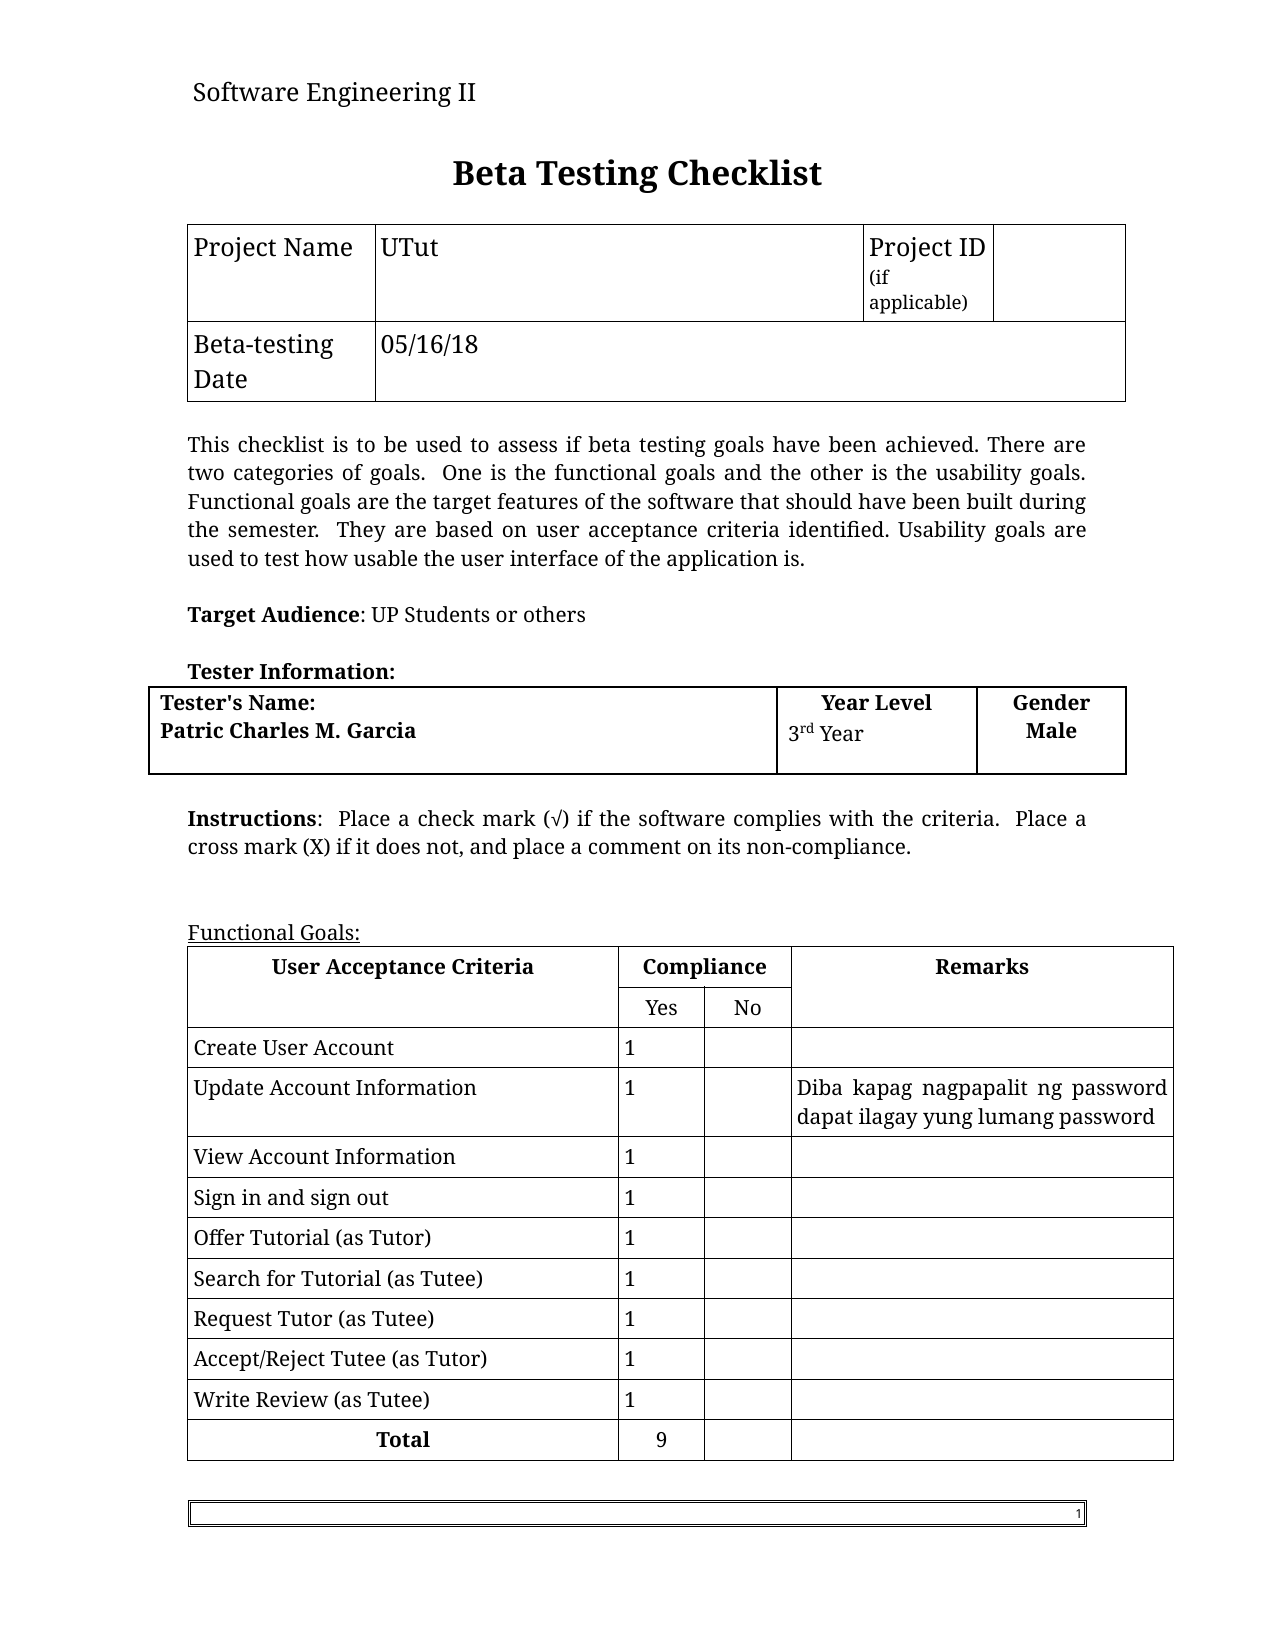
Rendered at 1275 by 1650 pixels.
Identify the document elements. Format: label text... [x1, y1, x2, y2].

table_cell Update Account Information [188, 1068, 618, 1136]
table_cell [705, 1259, 791, 1298]
table_cell 1 [619, 1299, 704, 1338]
table_cell 05/16/18 [376, 322, 1125, 401]
table_cell [705, 1339, 791, 1379]
table_cell 1 [619, 1259, 704, 1298]
text Functional Goals: [187, 918, 1087, 946]
table_cell [792, 1178, 1173, 1217]
table_cell [705, 1068, 791, 1136]
table_cell Sign in and sign out [188, 1178, 618, 1217]
table_cell 1 [619, 1178, 704, 1217]
table_cell Request Tutor (as Tutee) [188, 1299, 618, 1338]
table_cell [792, 1137, 1173, 1177]
table_cell Yes [619, 988, 704, 1027]
table_cell Write Review (as Tutee) [188, 1380, 618, 1419]
table_cell [705, 1299, 791, 1338]
table_cell Diba kapag nagpapalit ng password dapat ilagay yung lumang password [792, 1068, 1173, 1136]
table_cell [792, 1259, 1173, 1298]
table_cell [792, 1218, 1173, 1257]
table_cell 3rd Year [778, 717, 976, 773]
table_cell View Account Information [188, 1137, 618, 1177]
table_cell Offer Tutorial (as Tutor) [188, 1218, 618, 1257]
table_cell No [705, 988, 791, 1027]
table_cell 1 [619, 1068, 704, 1136]
table_cell [792, 1420, 1173, 1459]
table_header User Acceptance Criteria [188, 947, 618, 1027]
text Target Audience: UP Students or others [187, 601, 1087, 629]
text This checklist is to be used to assess if beta testing goals have been achieved. There are two categories of goals. One is the functional goals and the other is the usability goals. Functional goals are the target features of the software that should have been built during the semester. They are based on user acceptance criteria identified. Usability goals are used to test how usable the user interface of the application is. [187, 430, 1087, 572]
table_cell Accept/Reject Tutee (as Tutor) [188, 1339, 618, 1379]
table_header [994, 225, 1125, 321]
text Instructions: Place a check mark (√) if the software complies with the criteria. Place a cross mark (X) if it does not, and place a comment on its non-compliance. [187, 804, 1087, 861]
table_cell [705, 1137, 791, 1177]
table_header Tester's Name: Patric Charles M. Garcia [150, 688, 776, 773]
table_cell [792, 1380, 1173, 1419]
table_cell 1 [619, 1028, 704, 1067]
text Beta Testing Checklist [187, 150, 1087, 195]
table_cell 1 [619, 1380, 704, 1419]
table_cell Create User Account [188, 1028, 618, 1067]
table_cell 1 [619, 1339, 704, 1379]
table_cell [705, 1218, 791, 1257]
table_cell 1 [619, 1218, 704, 1257]
table_cell 9 [619, 1420, 704, 1459]
table_cell [705, 1178, 791, 1217]
table_header Project ID (if applicable) [864, 225, 993, 321]
table_cell 1 [619, 1137, 704, 1177]
table_header Year Level [778, 688, 976, 717]
table_header UTut [376, 225, 863, 321]
table_cell [792, 1028, 1173, 1067]
table_cell Search for Tutorial (as Tutee) [188, 1259, 618, 1298]
text Tester Information: [187, 657, 1087, 686]
table_header Remarks [792, 947, 1173, 1027]
table_header Compliance [619, 947, 791, 986]
table_header Gender Male [978, 688, 1125, 773]
table_cell Beta-testing Date [188, 322, 375, 401]
table_cell Total [188, 1420, 618, 1459]
table_cell [705, 1380, 791, 1419]
table_header Project Name [188, 225, 375, 321]
table_cell [792, 1299, 1173, 1338]
table_cell [705, 1028, 791, 1067]
table_cell [705, 1420, 791, 1459]
table_cell [792, 1339, 1173, 1379]
